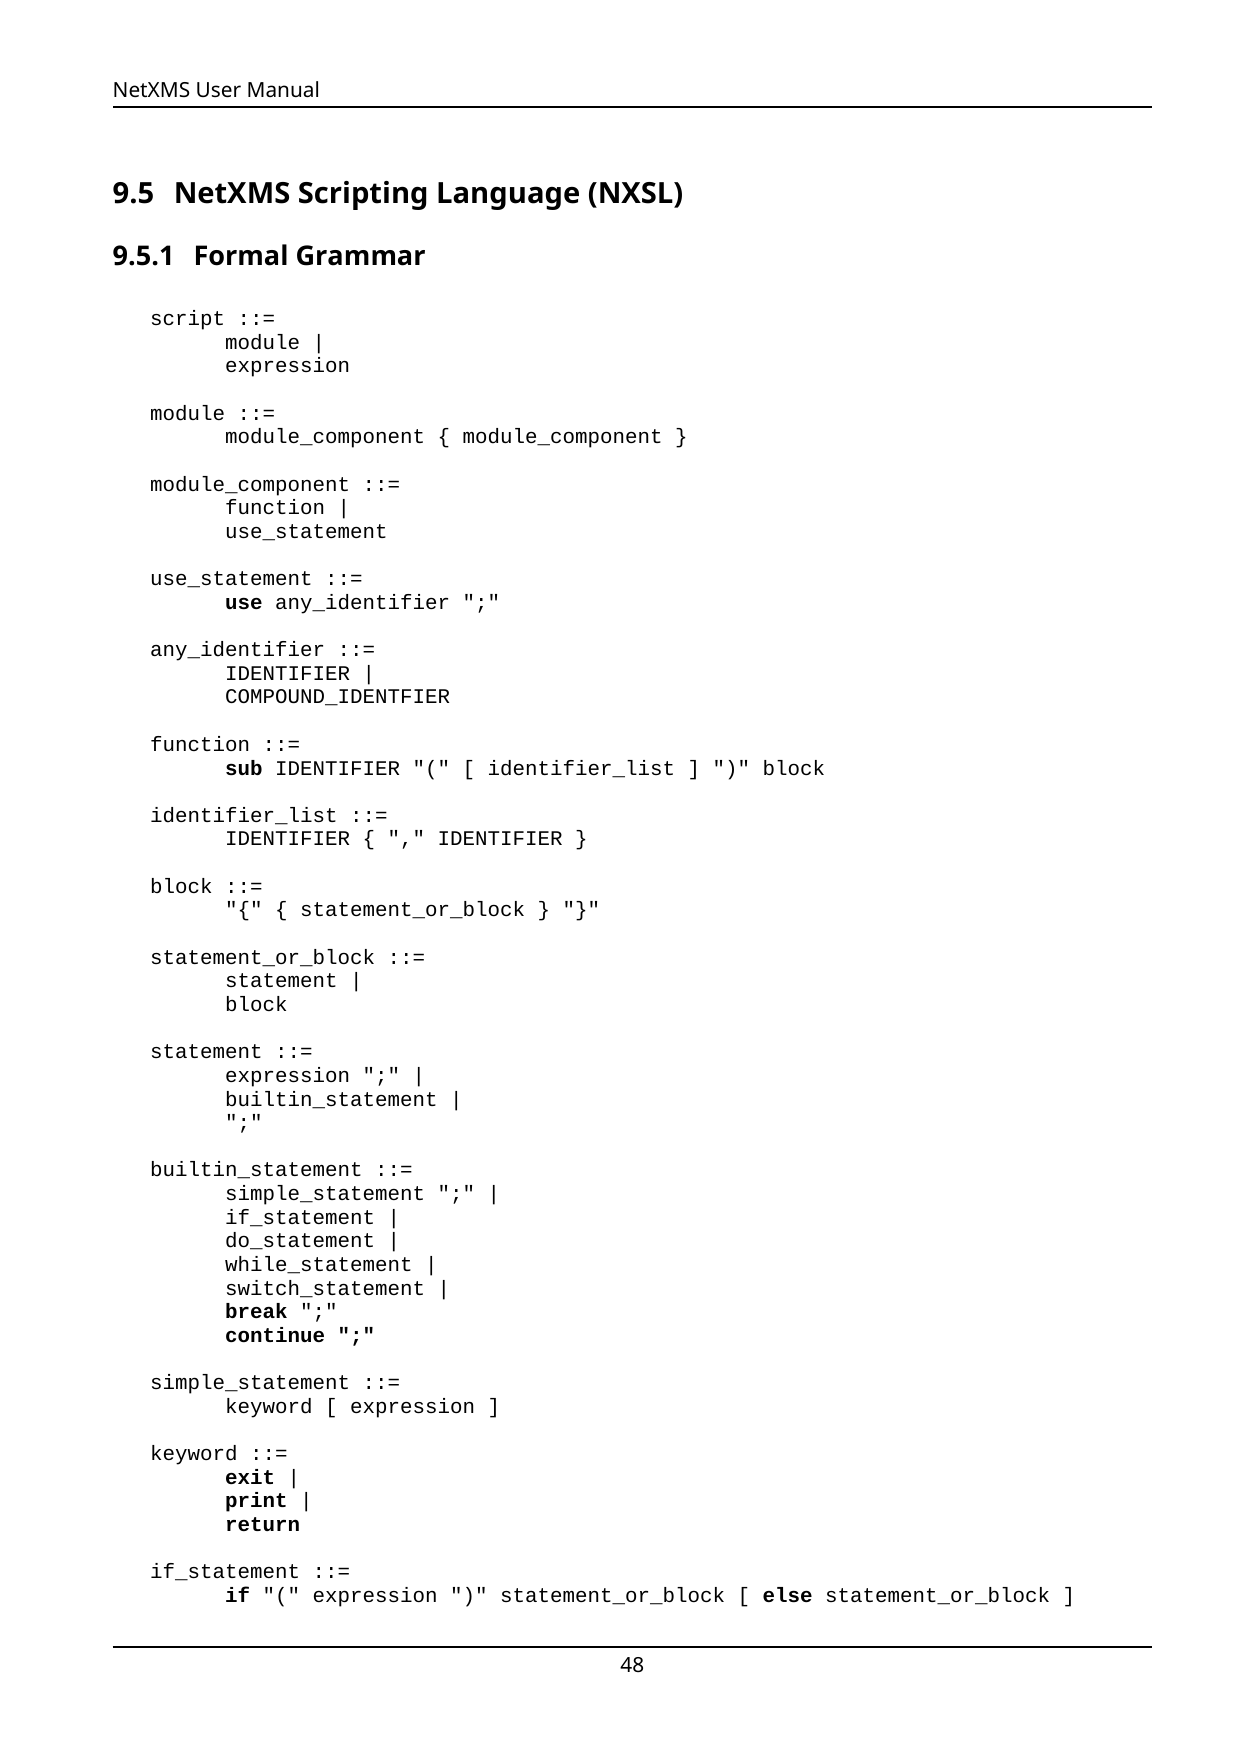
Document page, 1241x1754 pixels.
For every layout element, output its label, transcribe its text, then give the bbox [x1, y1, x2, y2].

subtitle Formal Grammar [112, 237, 1152, 273]
text switch_statement | [150, 1278, 1152, 1301]
subtitle NetXMS Scripting Language (NXSL) [112, 172, 1152, 212]
text if "(" expression ")" statement_or_block [ else statement_or_block ] [150, 1585, 1152, 1609]
text while_statement | [150, 1254, 1152, 1278]
text any_identifier ::= [150, 639, 1152, 663]
text break ";" [150, 1301, 1152, 1325]
text builtin_statement ::= [150, 1159, 1152, 1183]
text print | [150, 1491, 1152, 1514]
text simple_statement ::= [150, 1372, 1152, 1396]
text "{" { statement_or_block } "}" [150, 899, 1152, 923]
text ";" [150, 1112, 1152, 1136]
text block ::= [150, 876, 1152, 899]
text keyword [ expression ] [150, 1396, 1152, 1419]
text module_component ::= [150, 474, 1152, 497]
text builtin_statement | [150, 1088, 1152, 1112]
text do_statement | [150, 1230, 1152, 1254]
text if_statement | [150, 1207, 1152, 1230]
text COMPOUND_IDENTFIER [150, 687, 1152, 710]
text module_component { module_component } [150, 426, 1152, 450]
text script ::= [150, 308, 1152, 332]
text module ::= [150, 403, 1152, 426]
text expression ";" | [150, 1065, 1152, 1088]
text simple_statement ";" | [150, 1183, 1152, 1207]
text statement_or_block ::= [150, 947, 1152, 970]
text IDENTIFIER | [150, 663, 1152, 687]
text function ::= [150, 734, 1152, 757]
text module | [150, 332, 1152, 356]
text use_statement [150, 521, 1152, 545]
text return [150, 1514, 1152, 1538]
text exit | [150, 1467, 1152, 1491]
text statement | [150, 970, 1152, 994]
text block [150, 994, 1152, 1018]
text function | [150, 497, 1152, 521]
text use_statement ::= [150, 568, 1152, 592]
text sub IDENTIFIER "(" [ identifier_list ] ")" block [150, 757, 1152, 781]
text identifier_list ::= [150, 805, 1152, 828]
text statement ::= [150, 1041, 1152, 1065]
text if_statement ::= [150, 1561, 1152, 1585]
text use any_identifier ";" [150, 592, 1152, 616]
text continue ";" [150, 1325, 1152, 1349]
text expression [150, 356, 1152, 379]
text keyword ::= [150, 1443, 1152, 1467]
text IDENTIFIER { "," IDENTIFIER } [150, 828, 1152, 852]
